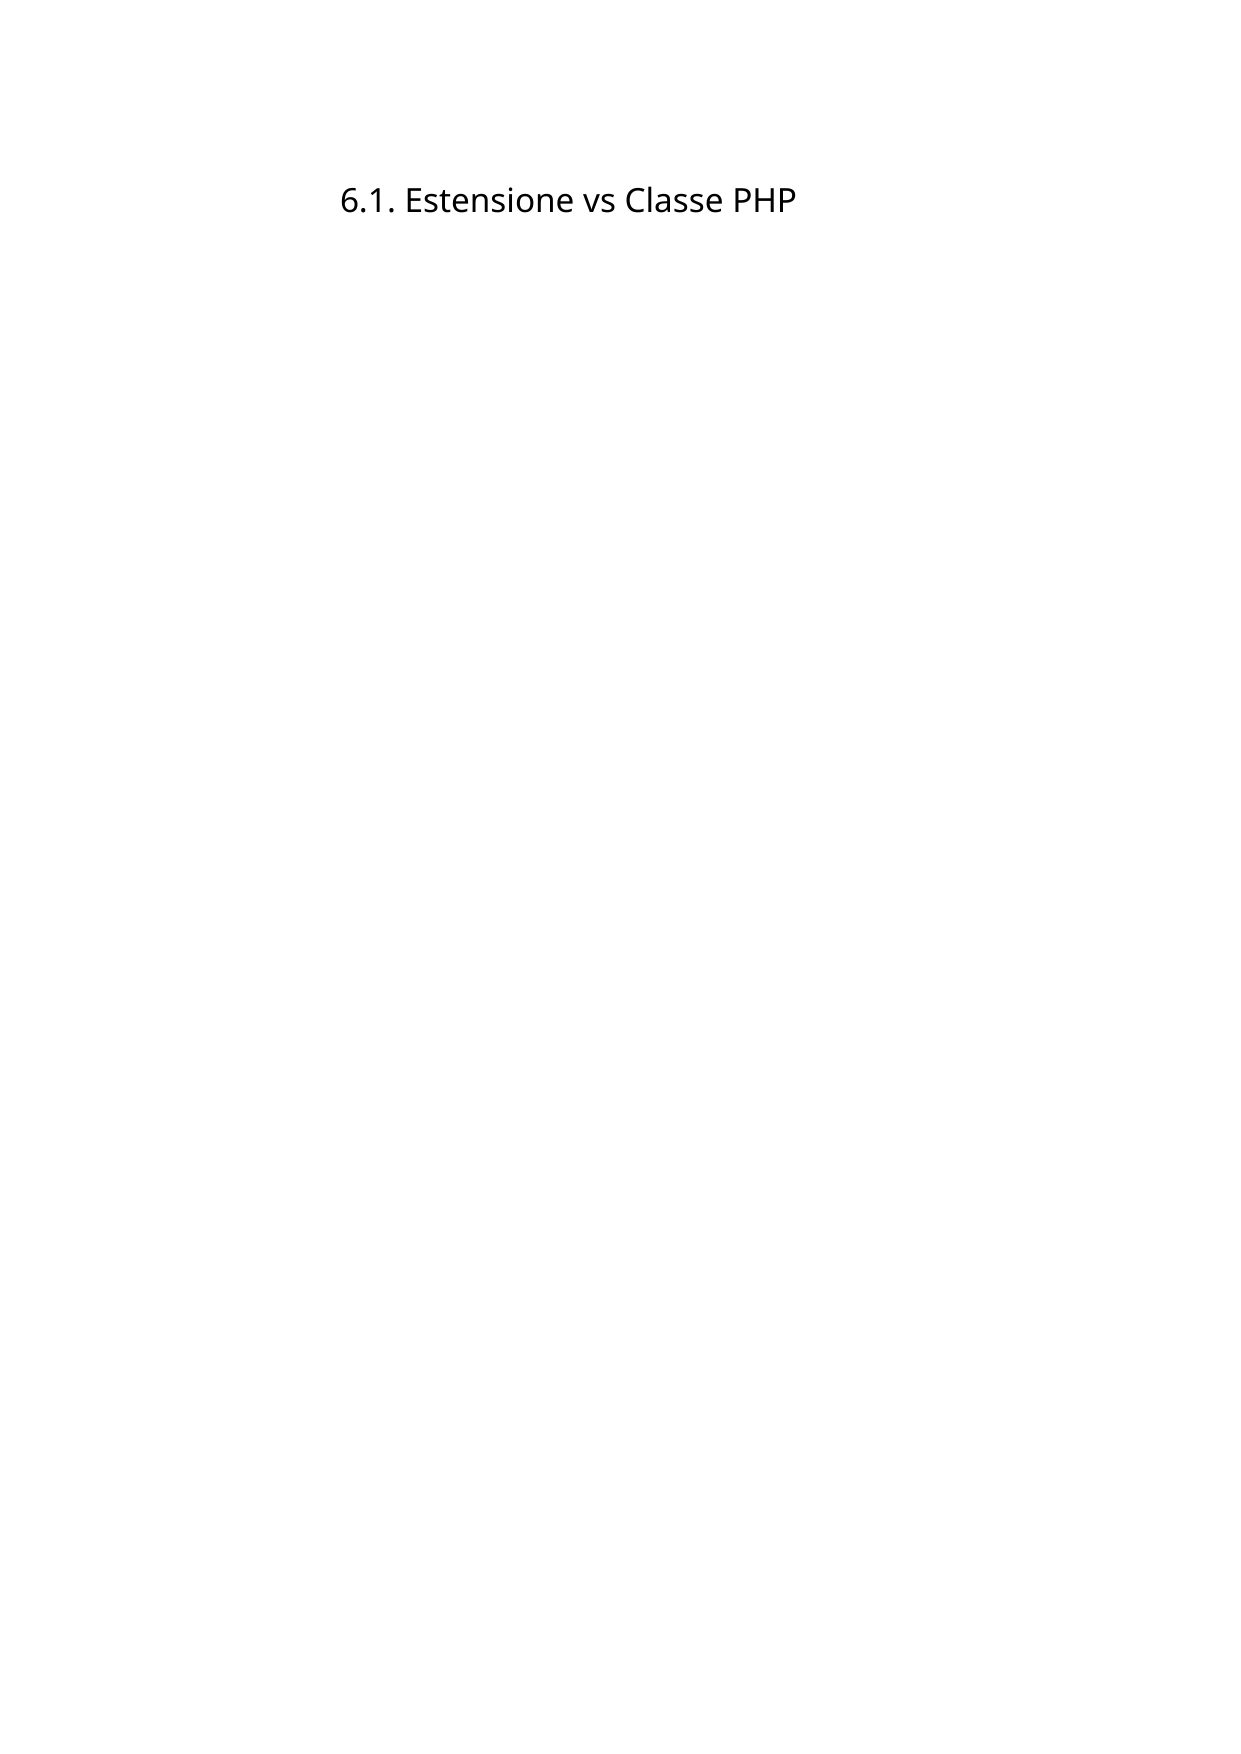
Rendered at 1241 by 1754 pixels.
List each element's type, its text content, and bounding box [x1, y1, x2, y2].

text 6.1. Estensione vs Classe PHP [340, 176, 1122, 222]
